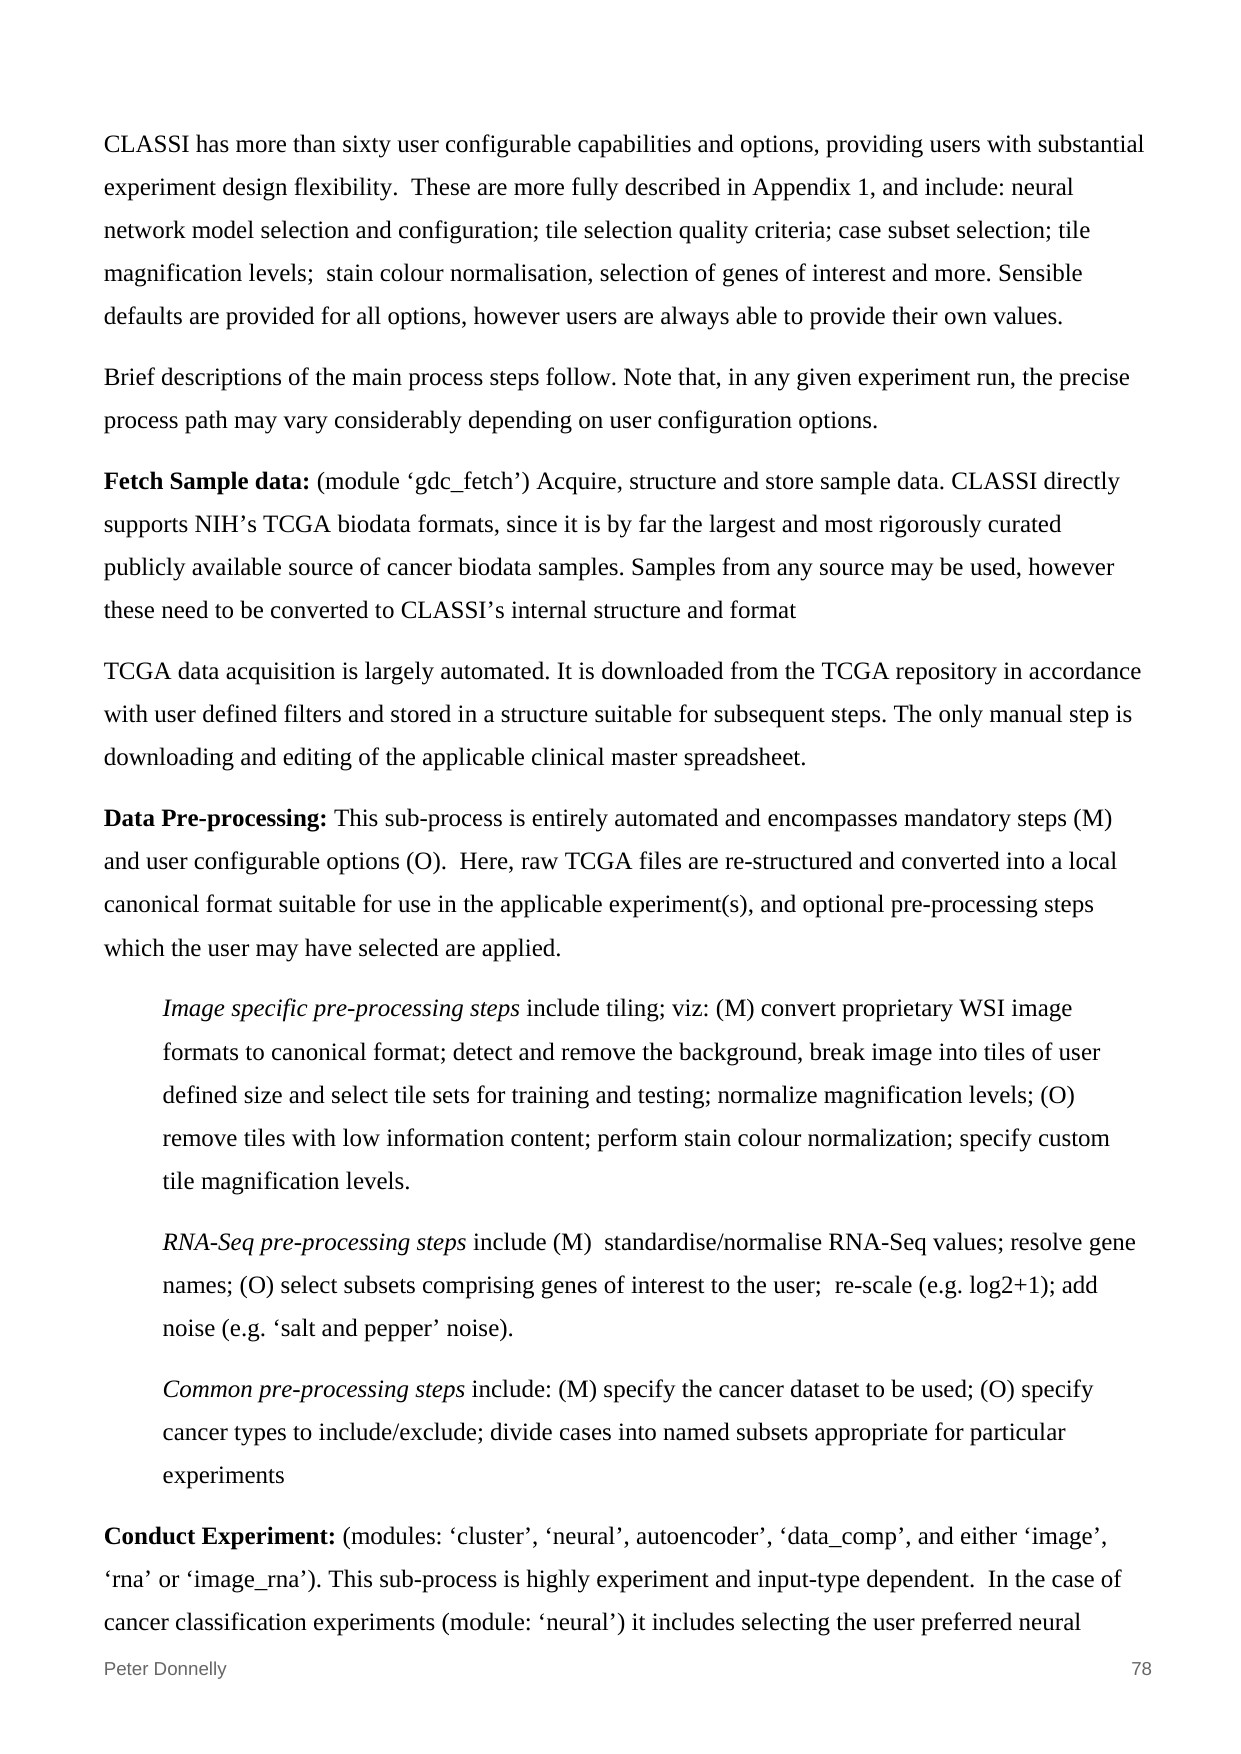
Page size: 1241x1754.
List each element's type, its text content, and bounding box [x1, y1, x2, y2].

text RNA-Seq pre-processing steps include (M) standardise/normalise RNA-Seq values; resolve gene names; (O) select subsets comprising genes of interest to the user; re-scale (e.g. log2+1); add noise (e.g. ‘salt and pepper’ noise). [162, 1227, 1146, 1342]
text CLASSI has more than sixty user configurable capabilities and options, providing users with substantial experiment design flexibility. These are more fully described in Appendix 1, and include: neural network model selection and configuration; tile selection quality criteria; case subset selection; tile magnification levels; stain colour normalisation, selection of genes of interest and more. Sensible defaults are provided for all options, however users are always able to provide their own values. [103, 129, 1146, 330]
text Conduct Experiment: (modules: ‘cluster’, ‘neural’, autoencoder’, ‘data_comp’, and either ‘image’, ‘rna’ or ‘image_rna’). This sub-process is highly experiment and input-type dependent. In the case of cancer classification experiments (module: ‘neural’) it includes selecting the user preferred neural [103, 1521, 1146, 1636]
text Brief descriptions of the main process steps follow. Note that, in any given experiment run, the precise process path may vary considerably depending on user configuration options. [103, 362, 1146, 434]
text Data Pre-processing: This sub-process is entirely automated and encompasses mandatory steps (M) and user configurable options (O). Here, raw TCGA files are re-structured and converted into a local canonical format suitable for use in the applicable experiment(s), and optional pre-processing steps which the user may have selected are applied. [103, 803, 1146, 961]
text Common pre-processing steps include: (M) specify the cancer dataset to be used; (O) specify cancer types to include/exclude; divide cases into named subsets appropriate for particular experiments [162, 1374, 1146, 1489]
text TCGA data acquisition is largely automated. It is downloaded from the TCGA repository in accordance with user defined filters and stored in a structure suitable for subsequent steps. The only manual step is downloading and editing of the applicable clinical master spreadsheet. [103, 656, 1146, 771]
text Image specific pre-processing steps include tiling; viz: (M) convert proprietary WSI image formats to canonical format; detect and remove the background, break image into tiles of user defined size and select tile sets for training and testing; normalize magnification levels; (O) remove tiles with low information content; perform stain colour normalization; specify custom tile magnification levels. [162, 993, 1146, 1195]
text Fetch Sample data: (module ‘gdc_fetch’) Acquire, structure and store sample data. CLASSI directly supports NIH’s TCGA biodata formats, since it is by far the largest and most rigorously curated publicly available source of cancer biodata samples. Samples from any source may be used, however these need to be converted to CLASSI’s internal structure and format [103, 466, 1146, 624]
